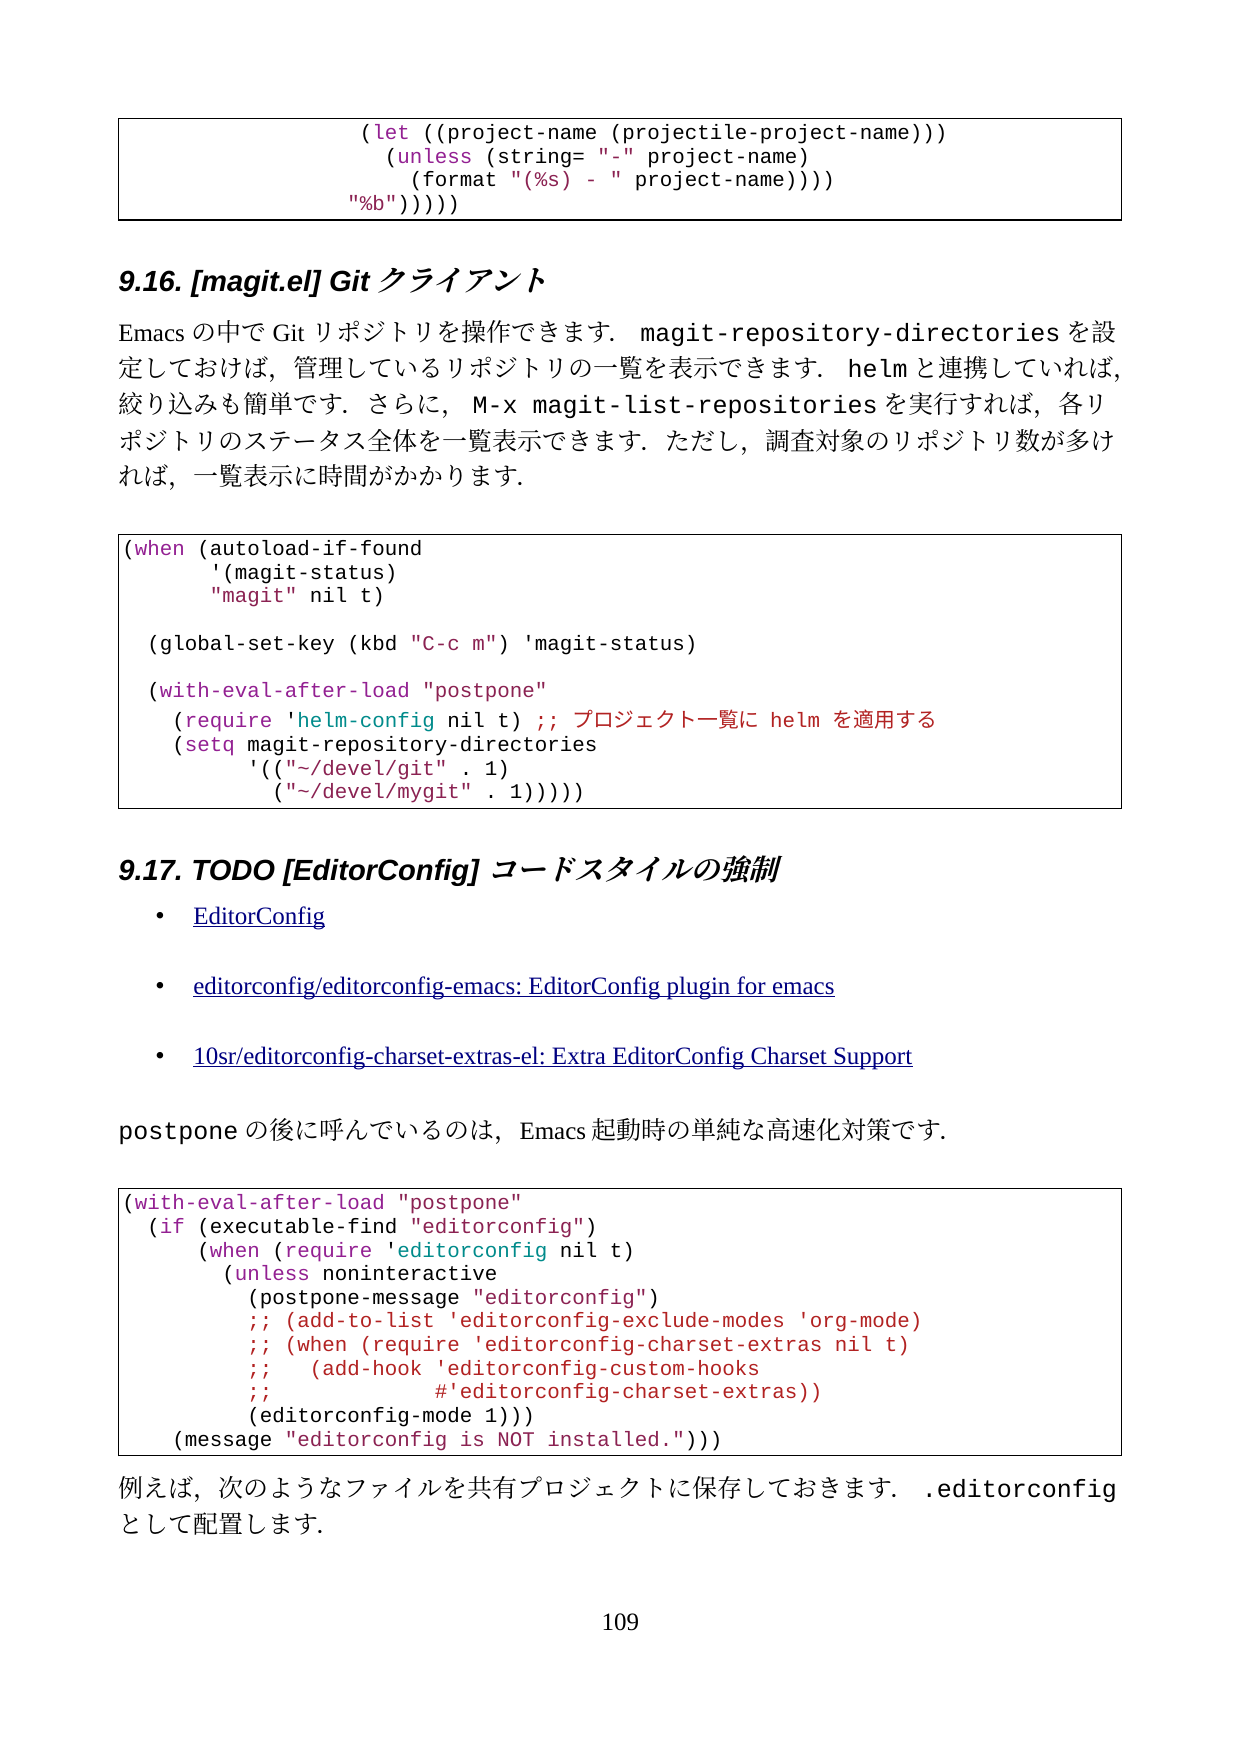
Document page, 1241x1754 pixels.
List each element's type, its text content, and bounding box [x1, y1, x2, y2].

list EditorConfig [156, 901, 1122, 958]
text (if (executable-find "editorconfig") [119, 1212, 1121, 1236]
text (unless noninteractive [119, 1259, 1121, 1283]
text "magit" nil t) [119, 582, 1121, 605]
text (global-set-key (kbd "C-c m") 'magit-status) [119, 629, 1121, 652]
text 例えば，次のようなファイルを共有プロジェクトに保存しておきます． .editorconfig として配置します． [118, 1469, 1122, 1570]
text Emacs の中で Git リポジトリを操作できます． magit-repository-directories を設定しておけば，管理しているリポジトリの一覧を表示できます． helm と連携していれば，絞り込みも簡単です．さらに， M-x magit-list-repositories を実行すれば，各リポジトリのステータス全体を一覧表示できます．ただし，調査対象のリポジトリ数が多ければ，一覧表示に時間がかかります． [118, 312, 1122, 522]
subtitle TODO [EditorConfig] コードスタイルの強制 [118, 846, 1122, 888]
text (when (require 'editorconfig nil t) [119, 1236, 1121, 1259]
text (let ((project-name (projectile-project-name))) [119, 119, 1121, 142]
text "%b"))))) [119, 189, 1121, 219]
list editorconfig/editorconfig-emacs: EditorConfig plugin for emacs [156, 971, 1122, 1028]
text (with-eval-after-load "postpone" [119, 676, 1121, 700]
text (editorconfig-mode 1))) [119, 1401, 1121, 1425]
text (format "(%s) - " project-name)))) [119, 165, 1121, 189]
text ;; #'editorconfig-charset-extras)) [119, 1377, 1121, 1401]
text (message "editorconfig is NOT installed."))) [119, 1425, 1121, 1455]
text '(("~/devel/git" . 1) [119, 754, 1121, 777]
text '(magit-status) [119, 558, 1121, 582]
text (postpone-message "editorconfig") [119, 1283, 1121, 1307]
text (unless (string= "-" project-name) [119, 142, 1121, 165]
text ("~/devel/mygit" . 1))))) [119, 777, 1121, 808]
text (setq magit-repository-directories [119, 730, 1121, 754]
subtitle [magit.el] Gitクライアント [118, 258, 1122, 300]
text ;; (add-hook 'editorconfig-custom-hooks [119, 1354, 1121, 1377]
text (with-eval-after-load "postpone" [119, 1189, 1121, 1212]
text ;; (add-to-list 'editorconfig-exclude-modes 'org-mode) [119, 1307, 1121, 1330]
list 10sr/editorconfig-charset-extras-el: Extra EditorConfig Charset Support [156, 1041, 1122, 1098]
text (when (autoload-if-found [119, 535, 1121, 558]
text postpone の後に呼んでいるのは，Emacs起動時の単純な高速化対策です． [118, 1111, 1122, 1176]
text ;; (when (require 'editorconfig-charset-extras nil t) [119, 1330, 1121, 1354]
text (require 'helm-config nil t) ;; プロジェクト一覧に helm を適用する [119, 700, 1121, 730]
